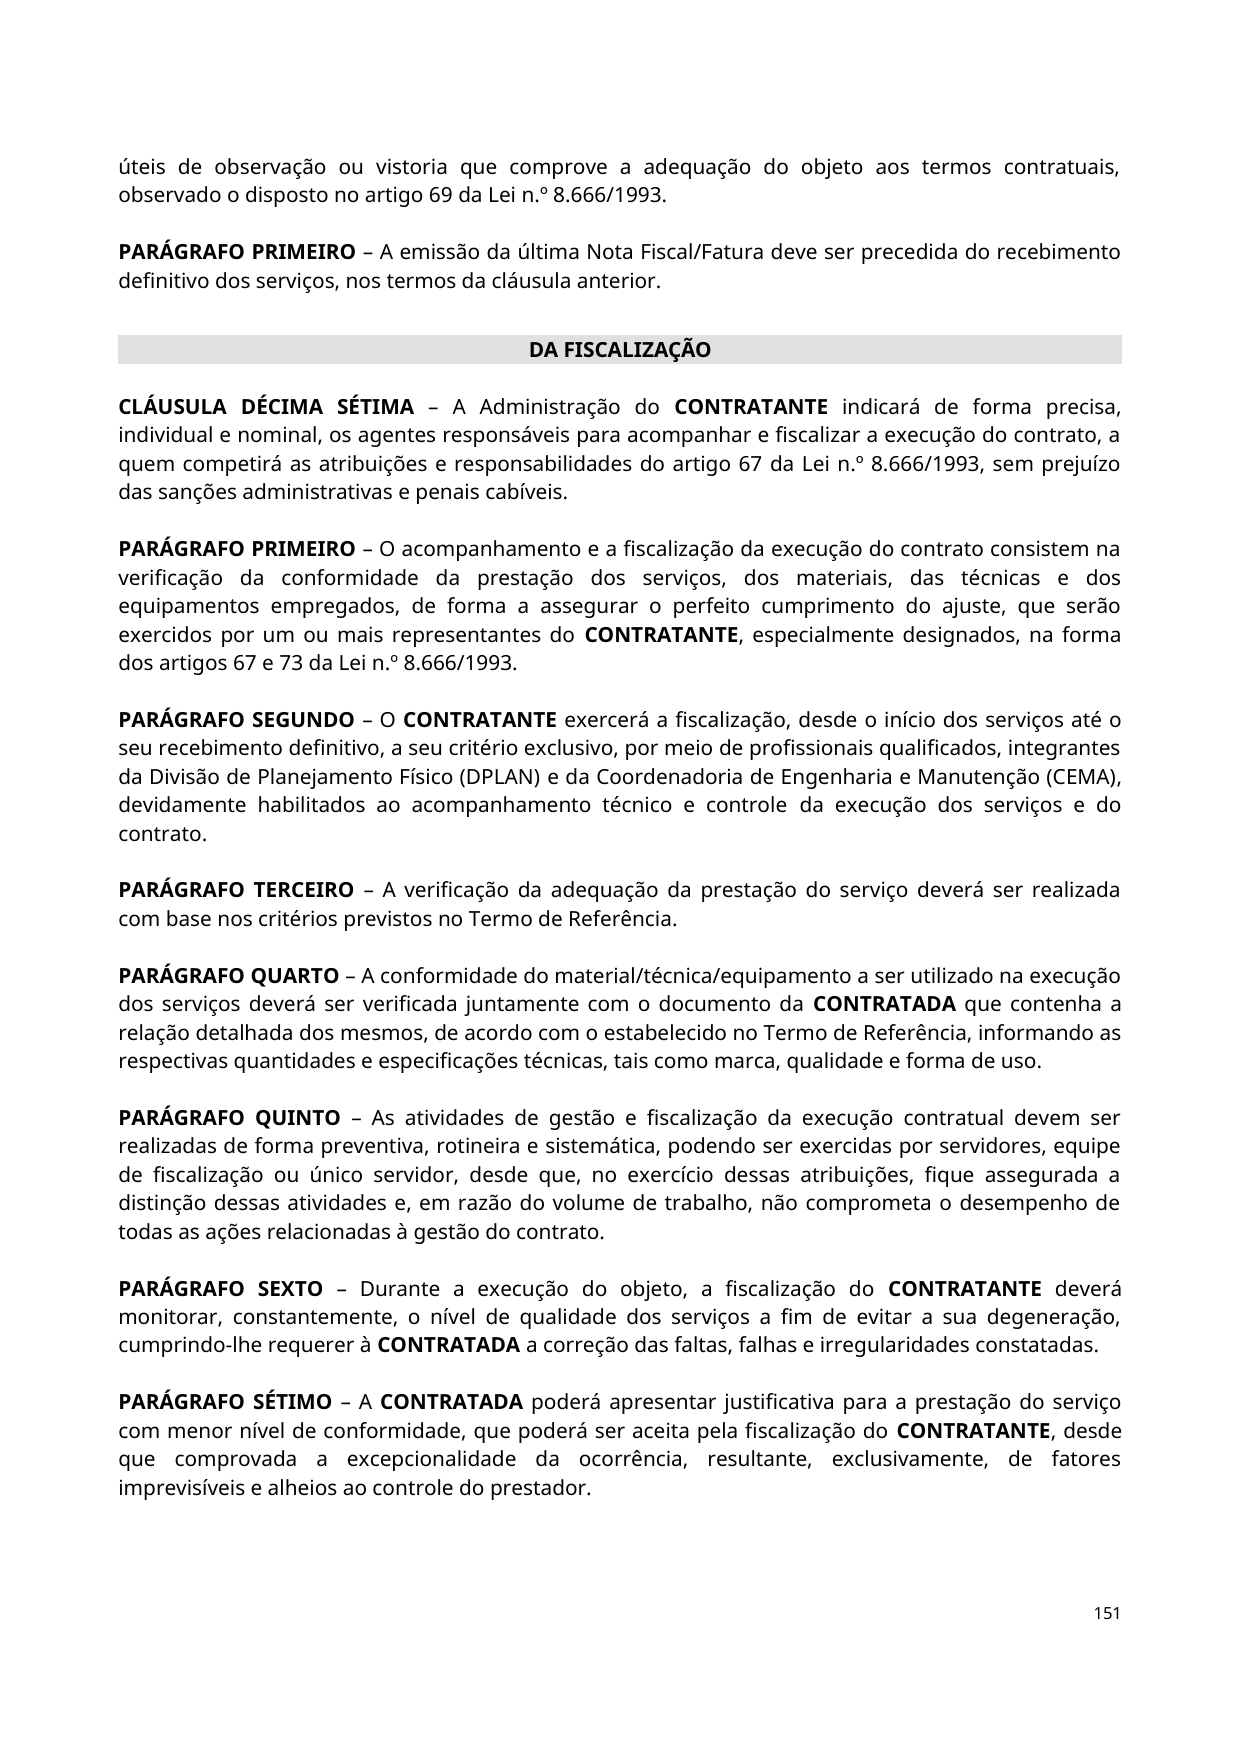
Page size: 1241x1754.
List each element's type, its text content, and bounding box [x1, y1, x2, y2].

subtitle DA FISCALIZAÇÃO [118, 335, 1122, 364]
text PARÁGRAFO TERCEIRO – A verificação da adequação da prestação do serviço deverá ser realizada com base nos critérios previstos no Termo de Referência. [118, 876, 1122, 932]
text CLÁUSULA DÉCIMA SÉTIMA – A Administração do CONTRATANTE indicará de forma precisa, individual e nominal, os agentes responsáveis para acompanhar e fiscalizar a execução do contrato, a quem competirá as atribuições e responsabilidades do artigo 67 da Lei n.º 8.666/1993, sem prejuízo das sanções administrativas e penais cabíveis. [118, 392, 1122, 506]
text úteis de observação ou vistoria que comprove a adequação do objeto aos termos contratuais, observado o disposto no artigo 69 da Lei n.º 8.666/1993. [118, 152, 1122, 209]
text PARÁGRAFO QUARTO – A conformidade do material/técnica/equipamento a ser utilizado na execução dos serviços deverá ser verificada juntamente com o documento da CONTRATADA que contenha a relação detalhada dos mesmos, de acordo com o estabelecido no Termo de Referência, informando as respectivas quantidades e especificações técnicas, tais como marca, qualidade e forma de uso. [118, 961, 1122, 1075]
text PARÁGRAFO SEGUNDO – O CONTRATANTE exercerá a fiscalização, desde o início dos serviços até o seu recebimento definitivo, a seu critério exclusivo, por meio de profissionais qualificados, integrantes da Divisão de Planejamento Físico (DPLAN) e da Coordenadoria de Engenharia e Manutenção (CEMA), devidamente habilitados ao acompanhamento técnico e controle da execução dos serviços e do contrato. [118, 705, 1122, 847]
text PARÁGRAFO PRIMEIRO – O acompanhamento e a fiscalização da execução do contrato consistem na verificação da conformidade da prestação dos serviços, dos materiais, das técnicas e dos equipamentos empregados, de forma a assegurar o perfeito cumprimento do ajuste, que serão exercidos por um ou mais representantes do CONTRATANTE, especialmente designados, na forma dos artigos 67 e 73 da Lei n.º 8.666/1993. [118, 534, 1122, 677]
text PARÁGRAFO SÉTIMO – A CONTRATADA poderá apresentar justificativa para a prestação do serviço com menor nível de conformidade, que poderá ser aceita pela fiscalização do CONTRATANTE, desde que comprovada a excepcionalidade da ocorrência, resultante, exclusivamente, de fatores imprevisíveis e alheios ao controle do prestador. [118, 1387, 1122, 1501]
text PARÁGRAFO PRIMEIRO – A emissão da última Nota Fiscal/Fatura deve ser precedida do recebimento definitivo dos serviços, nos termos da cláusula anterior. [118, 237, 1122, 294]
text PARÁGRAFO SEXTO – Durante a execução do objeto, a fiscalização do CONTRATANTE deverá monitorar, constantemente, o nível de qualidade dos serviços a fim de evitar a sua degeneração, cumprindo-lhe requerer à CONTRATADA a correção das faltas, falhas e irregularidades constatadas. [118, 1274, 1122, 1359]
text PARÁGRAFO QUINTO – As atividades de gestão e fiscalização da execução contratual devem ser realizadas de forma preventiva, rotineira e sistemática, podendo ser exercidas por servidores, equipe de fiscalização ou único servidor, desde que, no exercício dessas atribuições, fique assegurada a distinção dessas atividades e, em razão do volume de trabalho, não comprometa o desempenho de todas as ações relacionadas à gestão do contrato. [118, 1103, 1122, 1245]
